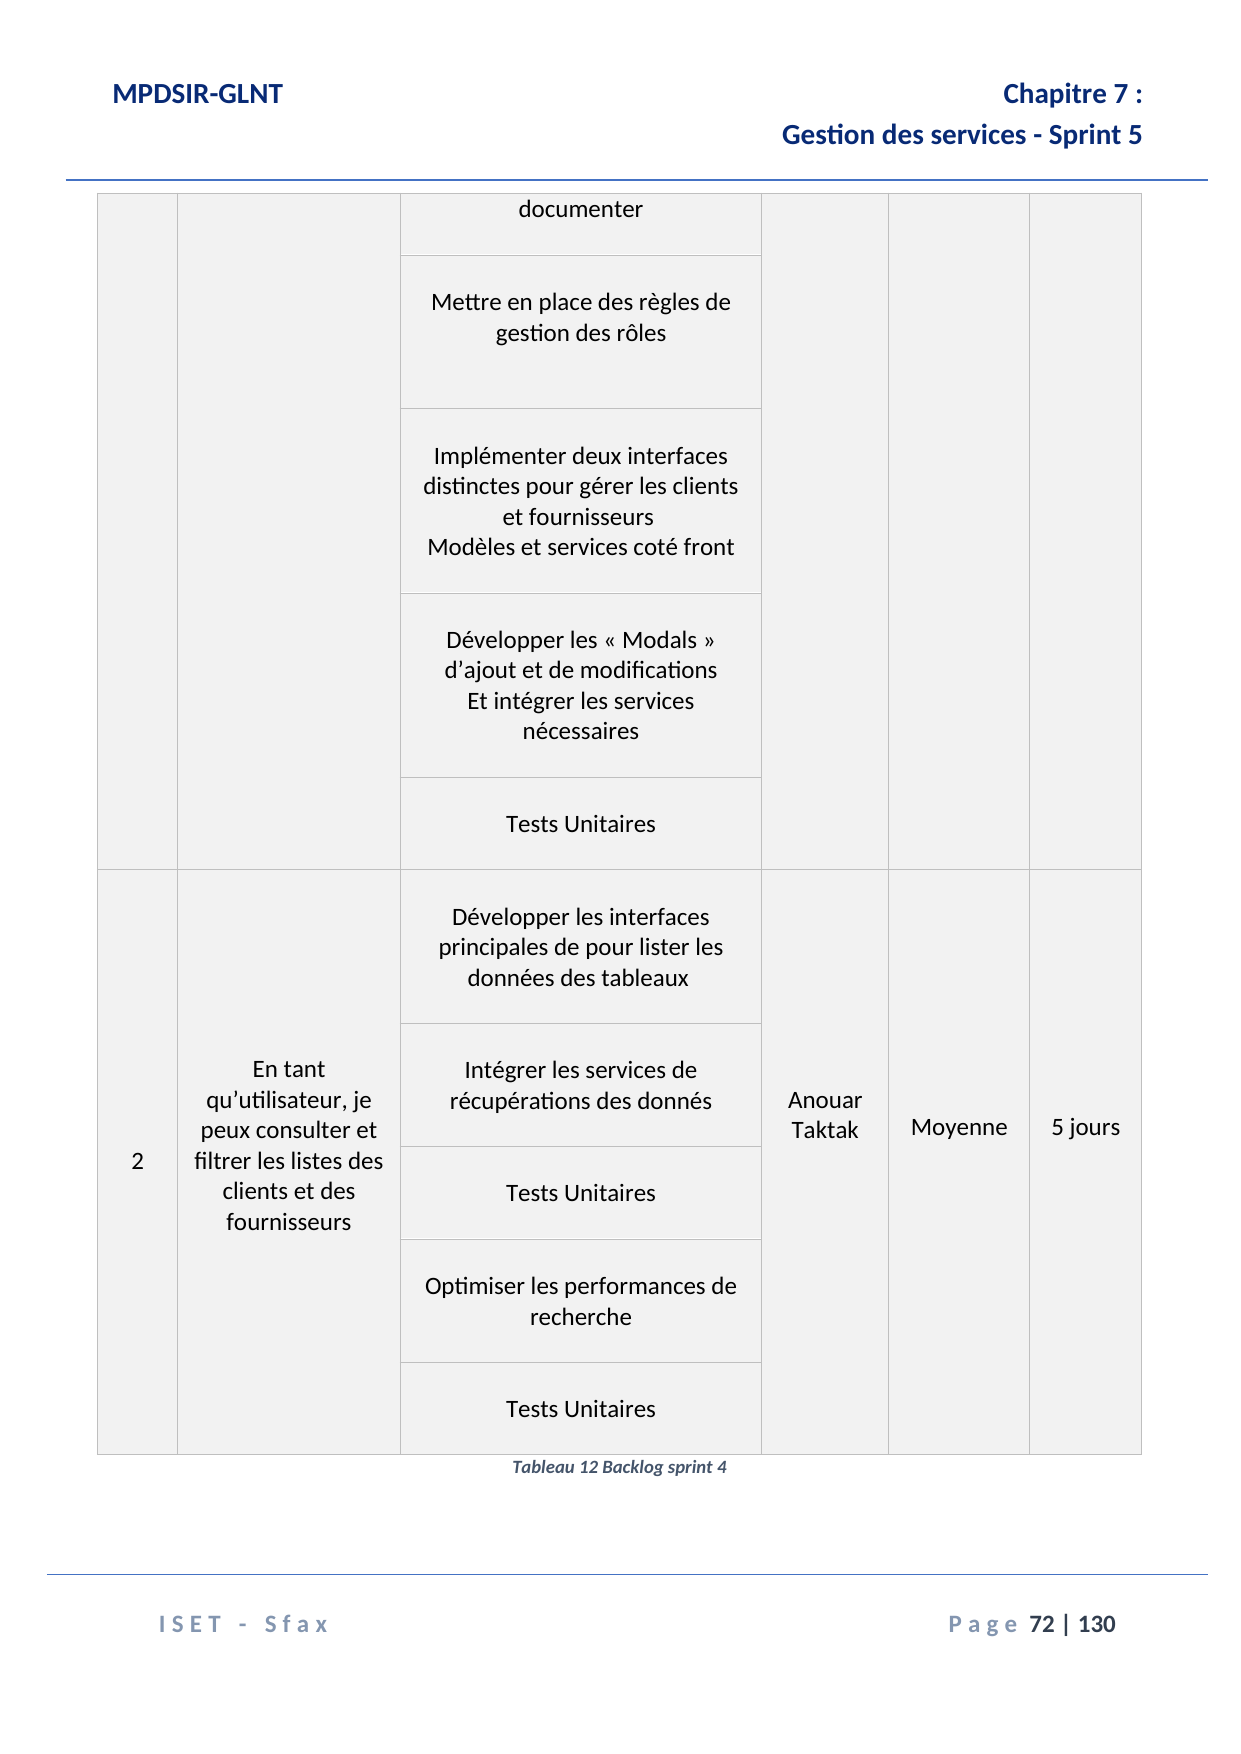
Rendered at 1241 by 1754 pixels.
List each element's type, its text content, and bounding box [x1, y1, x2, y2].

table_cell documenter [401, 194, 761, 254]
table_cell Anouar Taktak [762, 870, 888, 1454]
table_cell Mettre en place des règles de gestion des rôles [401, 256, 761, 408]
table_cell Développer les interfaces principales de pour lister les données des tableaux [401, 870, 761, 1023]
table_cell 5 jours [1030, 870, 1141, 1454]
table_cell Moyenne [889, 870, 1029, 1454]
table_cell Développer les « Modals » d’ajout et de modifications Et intégrer les services nécessaires [401, 594, 761, 777]
table_cell 2 [98, 870, 177, 1454]
table_cell Tests Unitaires [401, 778, 761, 869]
table_cell En tant qu’utilisateur, je peux consulter et filtrer les listes des clients et des fournisseurs [178, 870, 400, 1454]
table_cell Intégrer les services de récupérations des donnés [401, 1024, 761, 1146]
table_cell Tests Unitaires [401, 1363, 761, 1454]
table_cell Tests Unitaires [401, 1147, 761, 1238]
text Tableau 12 Backlog sprint 4 [97, 1455, 1143, 1478]
table_cell [1030, 194, 1141, 869]
table_cell Implémenter deux interfaces distinctes pour gérer les clients et fournisseurs Modèles et services coté front [401, 409, 761, 592]
table_cell [98, 194, 177, 869]
table_cell [889, 194, 1029, 869]
table_cell [178, 194, 400, 869]
table_cell Optimiser les performances de recherche [401, 1240, 761, 1362]
table_cell [762, 194, 888, 869]
